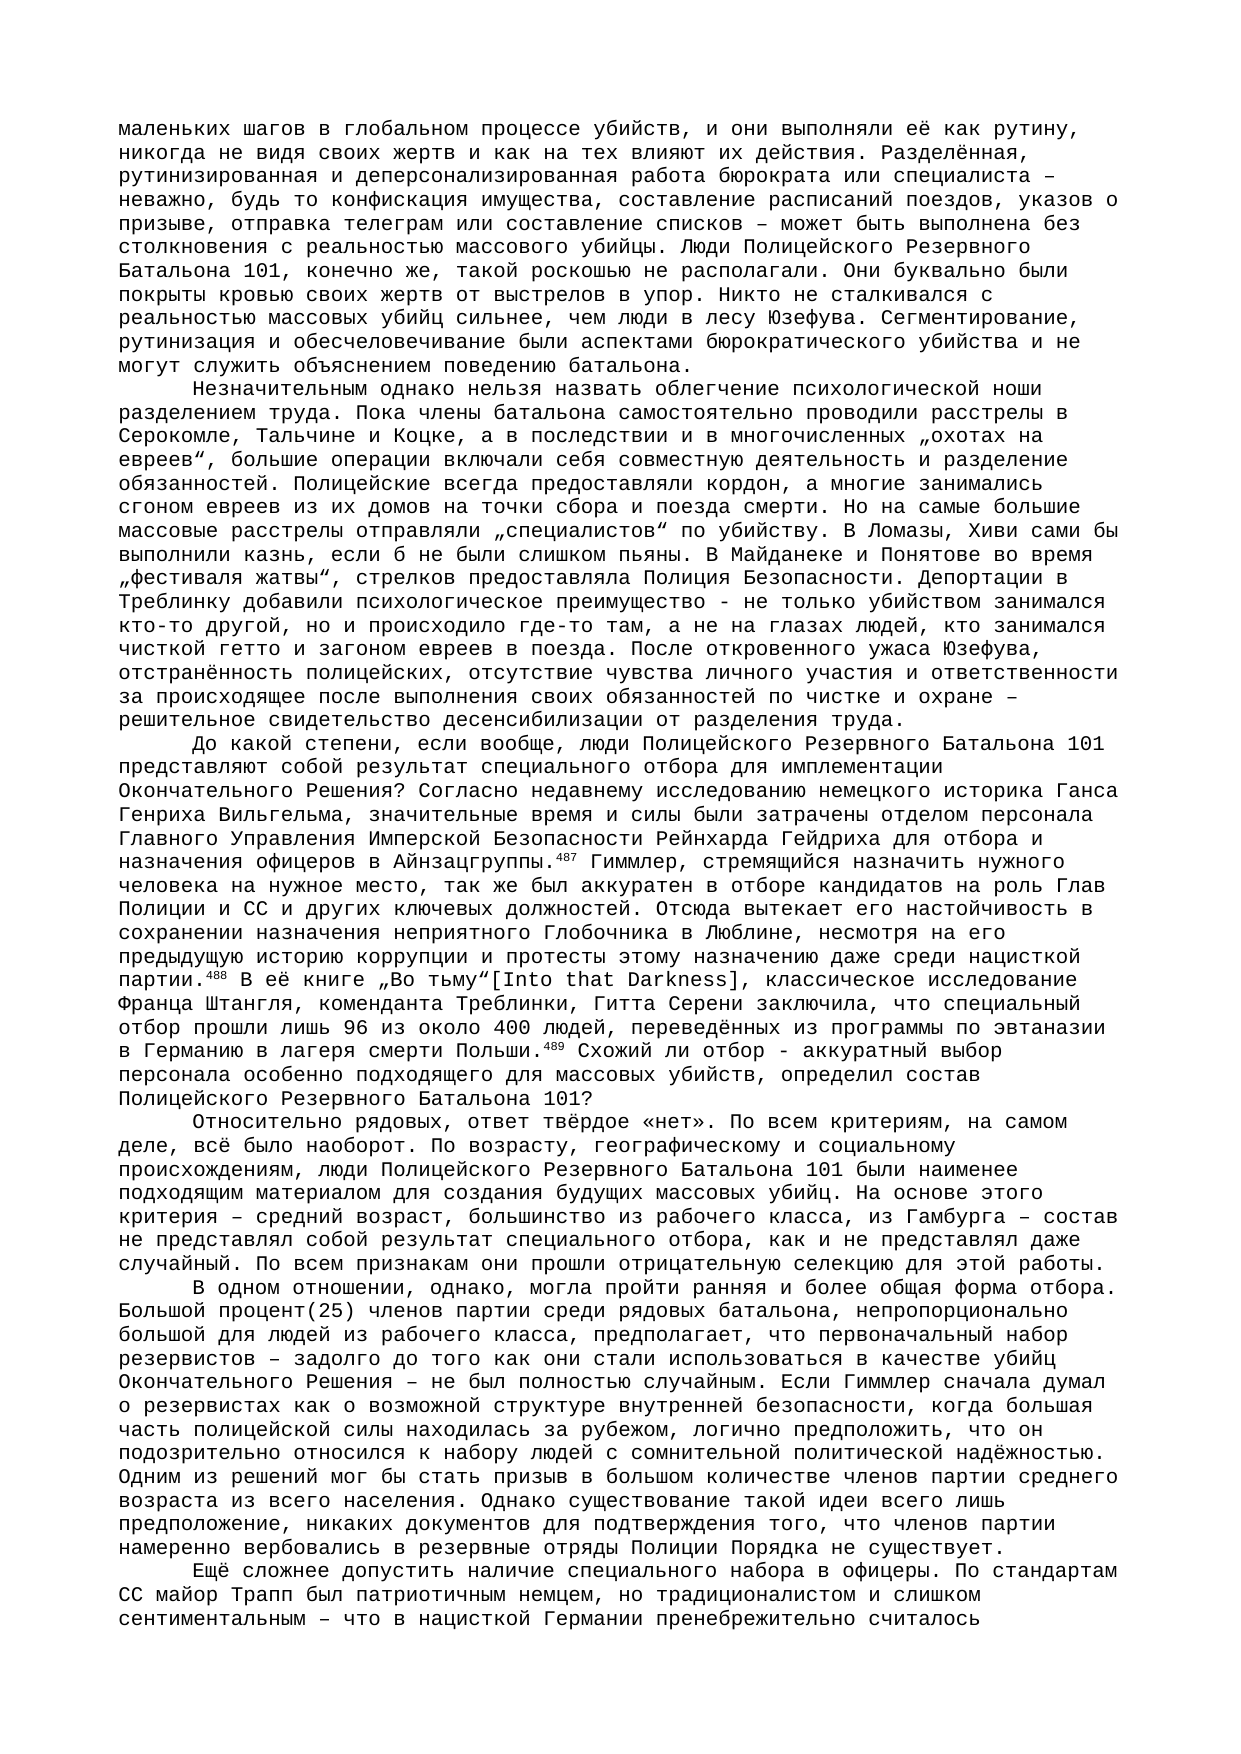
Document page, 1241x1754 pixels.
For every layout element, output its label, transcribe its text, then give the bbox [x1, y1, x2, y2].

text маленьких шагов в глобальном процессе убийств, и они выполняли её как рутину, никогда не видя своих жертв и как на тех влияют их действия. Разделённая, рутинизированная и деперсонализированная работа бюрократа или специалиста – неважно, будь то конфискация имущества, составление расписаний поездов, указов о призыве, отправка телеграм или составление списков – может быть выполнена без столкновения с реальностью массового убийцы. Люди Полицейского Резервного Батальона 101, конечно же, такой роскошью не располагали. Они буквально были покрыты кровью своих жертв от выстрелов в упор. Никто не сталкивался с реальностью массовых убийц сильнее, чем люди в лесу Юзефува. Сегментирование, рутинизация и обесчеловечивание были аспектами бюрократического убийства и не могут служить объяснением поведению батальона. [118, 118, 1122, 378]
text Ещё сложнее допустить наличие специального набора в офицеры. По стандартам СС майор Трапп был патриотичным немцем, но традиционалистом и слишком сентиментальным – что в нацисткой Германии пренебрежительно считалось [118, 1561, 1122, 1631]
text До какой степени, если вообще, люди Полицейского Резервного Батальона 101 представляют собой результат специального отбора для имплементации Окончательного Решения? Согласно недавнему исследованию немецкого историка Ганса Генриха Вильгельма, значительные время и силы были затрачены отделом персонала Главного Управления Имперской Безопасности Рейнхарда Гейдриха для отбора и назначения офицеров в Айнзацгруппы. Гиммлер, стремящийся назначить нужного человека на нужное место, так же был аккуратен в отборе кандидатов на роль Глав Полиции и СС и других ключевых должностей. Отсюда вытекает его настойчивость в сохранении назначения неприятного Глобочника в Люблине, несмотря на его предыдущую историю коррупции и протесты этому назначению даже среди нацисткой партии. В её книге „Во тьму“[Into that Darkness], классическое исследование Франца Штангля, коменданта Треблинки, Гитта Серени заключила, что специальный отбор прошли лишь 96 из около 400 людей, переведённых из программы по эвтаназии в Германию в лагеря смерти Польши. Схожий ли отбор - аккуратный выбор персонала особенно подходящего для массовых убийств, определил состав Полицейского Резервного Батальона 101? [118, 733, 1122, 1111]
text Относительно рядовых, ответ твёрдое «нет». По всем критериям, на самом деле, всё было наоборот. По возрасту, географическому и социальному происхождениям, люди Полицейского Резервного Батальона 101 были наименее подходящим материалом для создания будущих массовых убийц. На основе этого критерия – средний возраст, большинство из рабочего класса, из Гамбурга – состав не представлял собой результат специального отбора, как и не представлял даже случайный. По всем признакам они прошли отрицательную селекцию для этой работы. [118, 1111, 1122, 1277]
text В одном отношении, однако, могла пройти ранняя и более общая форма отбора. Большой процент(25) членов партии среди рядовых батальона, непропорционально большой для людей из рабочего класса, предполагает, что первоначальный набор резервистов – задолго до того как они стали использоваться в качестве убийц Окончательного Решения – не был полностью случайным. Если Гиммлер сначала думал о резервистах как о возможной структуре внутренней безопасности, когда большая часть полицейской силы находилась за рубежом, логично предположить, что он подозрительно относился к набору людей с сомнительной политической надёжностью. Одним из решений мог бы стать призыв в большом количестве членов партии среднего возраста из всего населения. Однако существование такой идеи всего лишь предположение, никаких документов для подтверждения того, что членов партии намеренно вербовались в резервные отряды Полиции Порядка не существует. [118, 1277, 1122, 1561]
text Незначительным однако нельзя назвать облегчение психологической ноши разделением труда. Пока члены батальона самостоятельно проводили расстрелы в Серокомле, Тальчине и Коцке, а в последствии и в многочисленных „охотах на евреев“, большие операции включали себя совместную деятельность и разделение обязанностей. Полицейские всегда предоставляли кордон, а многие занимались сгоном евреев из их домов на точки сбора и поезда смерти. Но на самые большие массовые расстрелы отправляли „специалистов“ по убийству. В Ломазы, Хиви сами бы выполнили казнь, если б не были слишком пьяны. В Майданеке и Понятове во время „фестиваля жатвы“, стрелков предоставляла Полиция Безопасности. Депортации в Треблинку добавили психологическое преимущество - не только убийством занимался кто-то другой, но и происходило где-то там, а не на глазах людей, кто занимался чисткой гетто и загоном евреев в поезда. После откровенного ужаса Юзефува, отстранённость полицейских, отсутствие чувства личного участия и ответственности за происходящее после выполнения своих обязанностей по чистке и охране – решительное свидетельство десенсибилизации от разделения труда. [118, 378, 1122, 733]
